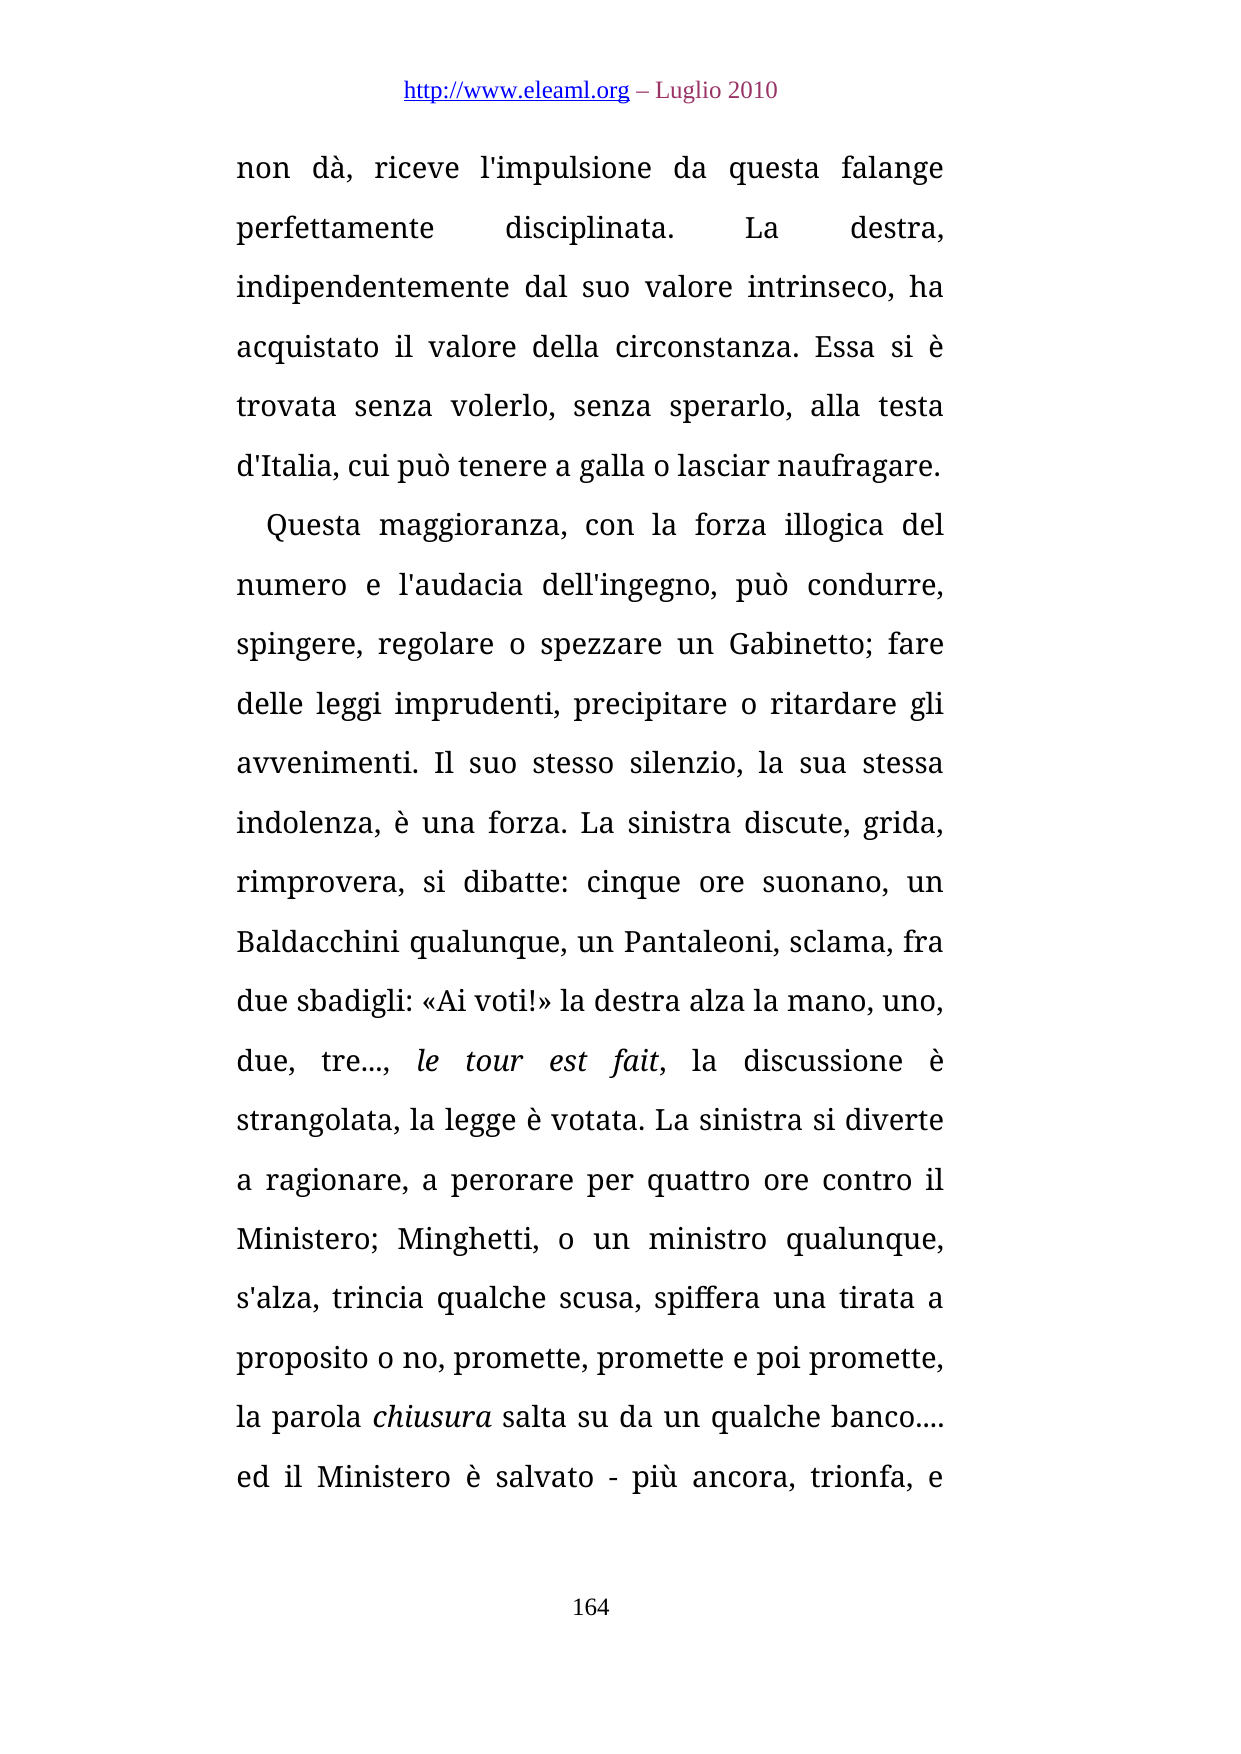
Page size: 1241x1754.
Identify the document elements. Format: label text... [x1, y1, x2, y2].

text Questa maggioranza, con la forza illogica del numero e l'audacia dell'ingegno, può condurre, spingere, regolare o spezzare un Gabinetto; fare delle leggi imprudenti, precipitare o ritardare gli avvenimenti. Il suo stesso silenzio, la sua stessa indolenza, è una forza. La sinistra discute, grida, rimprovera, si dibatte: cinque ore suonano, un Baldacchini qualunque, un Pantaleoni, sclama, fra due sbadigli: «Ai voti!» la destra alza la mano, uno, due, tre..., le tour est fait, la discussione è strangolata, la legge è votata. La sinistra si diverte a ragionare, a perorare per quattro ore contro il Ministero; Minghetti, o un ministro qualunque, s'alza, trincia qualche scusa, spiffera una tirata a proposito o no, promette, promette e poi promette, la parola chiusura salta su da un qualche banco.... ed il Ministero è salvato - più ancora, trionfa, e [236, 504, 945, 1496]
text non dà, riceve l'impulsione da questa falange perfettamente disciplinata. La destra, indipendentemente dal suo valore intrinseco, ha acquistato il valore della circonstanza. Essa si è trovata senza volerlo, senza sperarlo, alla testa d'Italia, cui può tenere a galla o lasciar naufragare. [236, 148, 945, 485]
